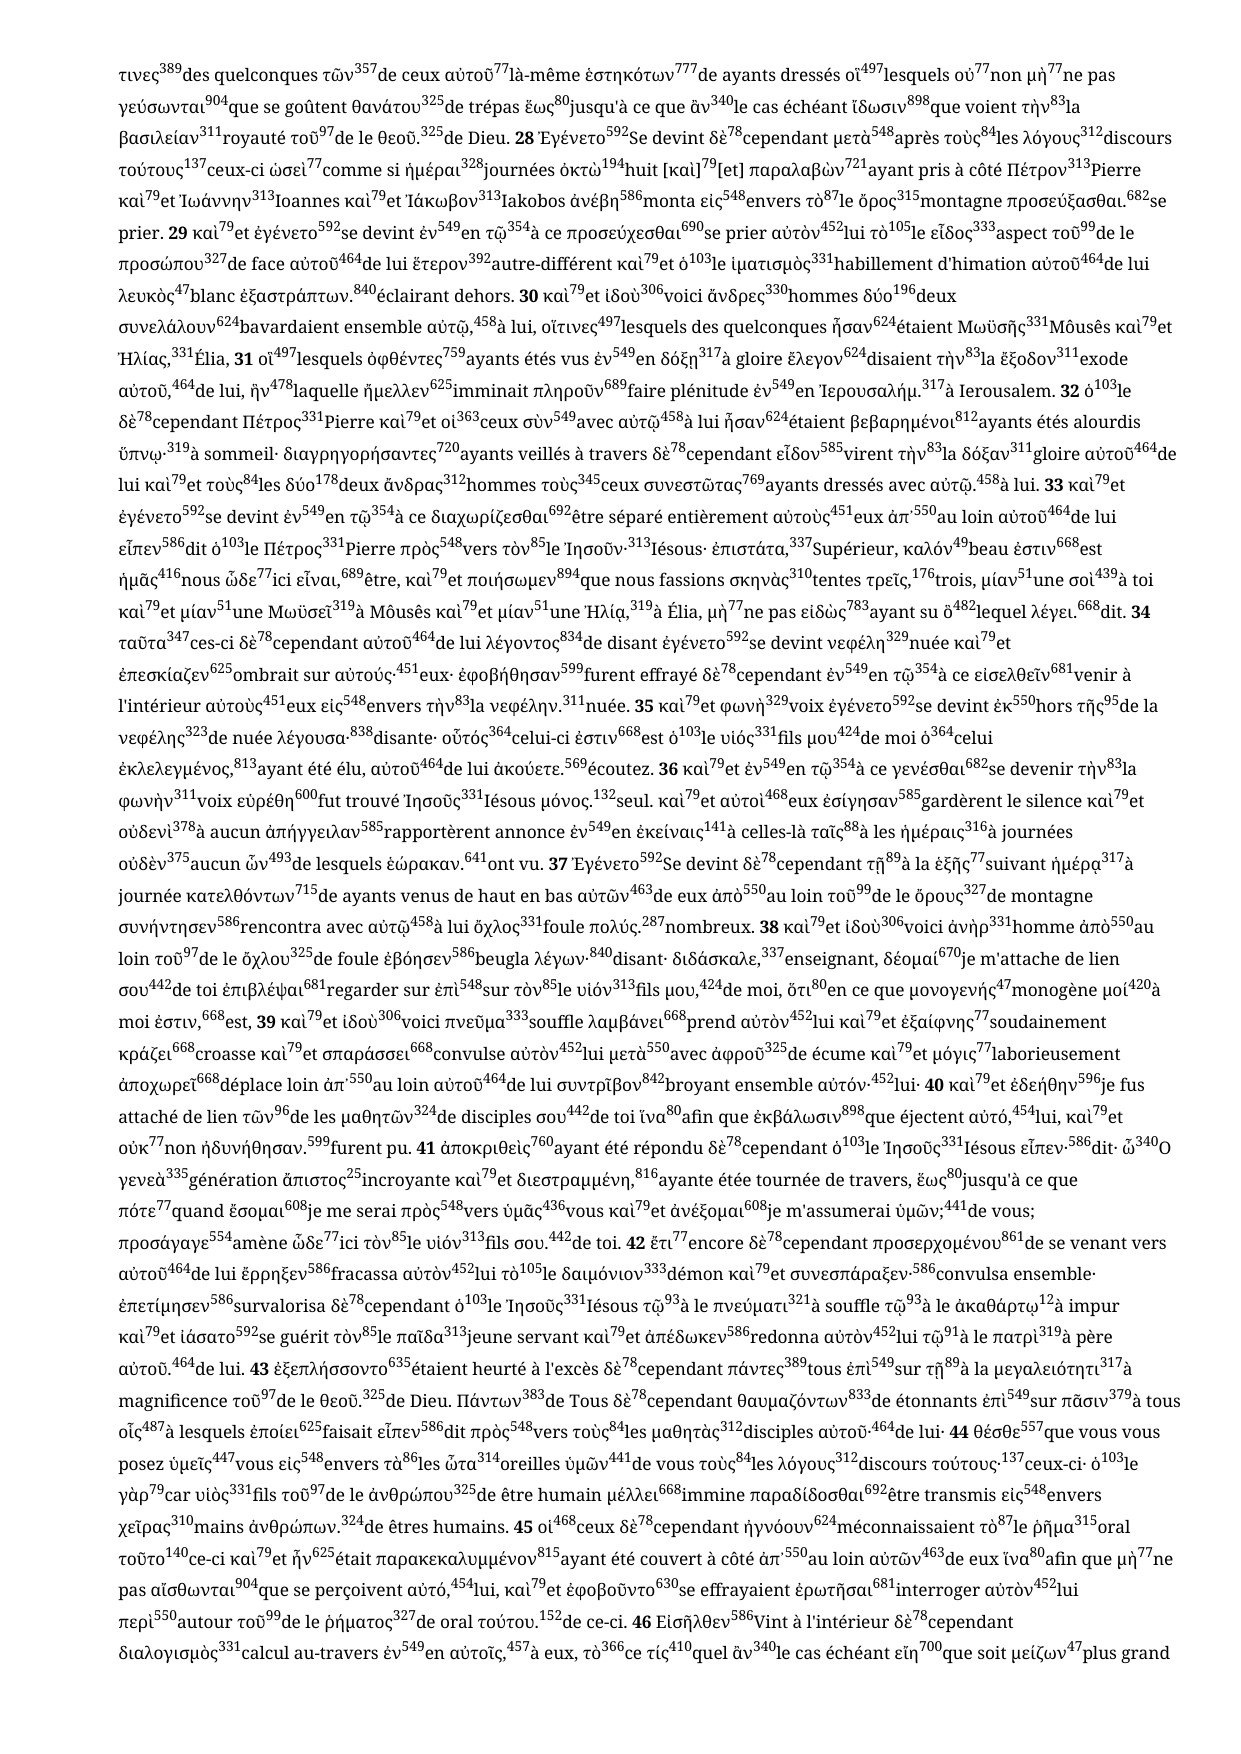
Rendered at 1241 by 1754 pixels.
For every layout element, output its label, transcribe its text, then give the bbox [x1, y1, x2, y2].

text 1 Συγκαλεσάμενος740Se ayant appelé ensemble δὲ78cependant τοὺς84les δώδεκα52douze ἔδωκεν586donna αὐτοῖς457à eux δύναμιν311puissance καὶ79et ἐξουσίαν311autorité ἐπὶ548sur πάντα270tous τὰ86les δαιμόνια314démons καὶ79et νόσους310maladies θεραπεύειν689soigner 2 καὶ79et ἀπέστειλεν586envoya αὐτοὺς451eux κηρύσσειν689annoncer τὴν83la βασιλείαν311royauté τοῦ97de le θεοῦ325de Dieu καὶ79et ἰᾶσθαι690se guérir [τοὺς84[les ἀσθενεῖς],52infirmes], 3 καὶ79et εἶπεν586dit πρὸς548vers αὐτούς·451eux· μηδὲν375ne pas un αἴρετε569levez εἰς548envers τὴν83la ὁδόν,311chemin, μήτε79et ni ῥάβδον311bâton μήτε79et ni πήραν311besace μήτε79et ni ἄρτον313pain μήτε79et ni ἀργύριον315objet d'argent μήτε79et ni [ἀνὰ]548[de bas en haut] δύο178deux χιτῶνας312chitons ἔχειν.689avoir. 4 καὶ79et εἰς548envers ἣν478laquelle ἂν340le cas échéant οἰκίαν311maison d'habitation εἰσέλθητε,896que vous veniez à l'intérieur, ἐκεῖ77là μένετε569restez καὶ79et ἐκεῖθεν77de là ἐξέρχεσθε.573que vous vous sortez. 5 καὶ79et ὅσοι497autant lesquels ἂν340le cas échéant μὴ77ne pas δέχωνται926que se acceptent ὑμᾶς,436vous, ἐξερχόμενοι866se sortants ἀπὸ550au loin τῆς95de la πόλεως323de cité ἐκείνης148de celle-là τὸν85le κονιορτὸν313poussière ἀπὸ550au loin τῶν96de les ποδῶν324de pieds ὑμῶν441de vous ἀποτινάσσετε569secouez loin εἰς548envers μαρτύριον315témoignage ἐπ᾽548sur αὐτούς.451eux. 6 ἐξερχόμενοι866se sortants δὲ78cependant διήρχοντο630se passaient à travers κατὰ548selon τὰς82les κώμας310villages εὐαγγελιζόμενοι866se évangélisants καὶ79et θεραπεύοντες839soignants πανταχοῦ.77partout. 7 Ἤκουσεν586Écouta δὲ78cependant Ἡρῴδης331Hérode ὁ103le τετραάρχης331tétrarque τὰ347ces γινόμενα850se devenants πάντα270tous καὶ79et διηπόρει625hésitait complètement διὰ548par le fait de τὸ348ce λέγεσθαι692être dit ὑπό550sous τινων383de des quelconques ὅτι80en ce que Ἰωάννης331Ioannes ἠγέρθη600fut éveillé ἐκ550hors νεκρῶν,64de morts, 8 ὑπό550sous τινων383de des quelconques δὲ78cependant ὅτι80en ce que Ἠλίας331Élia ἐφάνη,600fut apparu en lumière, ἄλλων383de autres δὲ78cependant ὅτι80en ce que προφήτης331prophète τις287un quelconque τῶν96de les ἀρχαίων64de originaires ἀνέστη.586redressa. 9 εἶπεν586dit δὲ78cependant ὁ103le Ἡρῴδης·331Hérode· Ἰωάννην313Ioannes ἐγὼ431moi ἀπεκεφάλισα·582je décapitai· τίς410quel δέ78cependant ἐστιν668est οὗτος364celui-ci περὶ550autour οὗ492de lequel ἀκούω664j'écoute τοιαῦτα;347tels; καὶ79et ἐζήτει625cherchait ἰδεῖν681voir αὐτόν.452lui. 10 Καὶ79Et ὑποστρέψαντες720ayants retournés en arrière οἱ102les ἀπόστολοι330envoyés διηγήσαντο591se racontèrent complètement αὐτῷ458à lui ὅσα481autant lesquels ἐποίησαν.585firent. Καὶ79Et παραλαβὼν721ayant pris à côté αὐτοὺς451eux ὑπεχώρησεν586plaça en arrière κατ᾽548selon ἰδίαν544en propre εἰς548envers πόλιν311cité καλουμένην873étante appelée Βηθσαϊδά.311Bethsaïda. 11 οἱ102les δὲ78cependant ὄχλοι330foules γνόντες720ayants connus ἠκολούθησαν585suivirent αὐτῷ·458à lui· καὶ79et ἀποδεξάμενος740se ayant accepté loin αὐτοὺς451eux ἐλάλει625bavardait αὐτοῖς457à eux περὶ550autour τῆς95de la βασιλείας323de royauté τοῦ97de le θεοῦ,325de Dieu, καὶ79et τοὺς345ceux χρείαν311besoin ἔχοντας821ayants θεραπείας323de thérapie ἰᾶτο.631se guérissait. 12 Ἡ101La δὲ78cependant ἡμέρα329journée ἤρξατο592se origina κλίνειν·689cliner· προσελθόντες720ayants venus vers δὲ78cependant οἱ102les δώδεκα70douze εἶπαν585dirent αὐτῷ·458à lui· ἀπόλυσον554délie au loin τὸν85le ὄχλον,313foule, ἵνα80afin que πορευθέντες759ayants étés allés εἰς548envers τὰς82les κύκλῳ77en cercle κώμας310villages καὶ79et ἀγροὺς312champs καταλύσωσιν898que délient vers le bas καὶ79et εὕρωσιν898que trouvent ἐπισιτισμόν,313ravitaillement, ὅτι80en ce que ὧδε77ici ἐν549en ἐρήμῳ10à désert τόπῳ319à lieu ἐσμέν.663nous sommes. 13 εἶπεν586dit δὲ78cependant πρὸς548vers αὐτούς·451eux· δότε553donnez αὐτοῖς457à eux ὑμεῖς447vous φαγεῖν.681manger. οἱ468ceux δὲ78cependant εἶπαν·585dirent· οὐκ77non εἰσὶν667sont ἡμῖν419à nous πλεῖον73plus nombreusement ἢ79ou ἄρτοι330pains πέντε196cinq καὶ79et ἰχθύες330poissons δύο,196deux, εἰ80si μήτι340ne serait-ce que πορευθέντες759ayants étés allés ἡμεῖς430nous ἀγοράσωμεν894que nous achetions à l'agora εἰς548envers πάντα269tout τὸν85le λαὸν313peuple τοῦτον138celui-ci βρώματα.314aliments. 14 ἦσαν624étaient γὰρ79car ὡσεὶ77comme si ἄνδρες330hommes πεντακισχίλιοι.196cinq mille. εἶπεν586dit δὲ78cependant πρὸς548vers τοὺς84les μαθητὰς312disciples αὐτοῦ·464de lui· κατακλίνατε553clinez de haut en bas αὐτοὺς451eux κλισίας310places de clinaisons [ὡσεὶ]77[comme si] ἀνὰ77de bas en haut πεντήκοντα.52cinquante. 15 καὶ79et ἐποίησαν585firent οὕτως77ainsi καὶ79et κατέκλιναν585clinèrent de haut en bas ἅπαντας.372en totalités. 16 λαβὼν721ayant pris δὲ78cependant τοὺς84les πέντε178cinq ἄρτους312pains καὶ79et τοὺς84les δύο178deux ἰχθύας312poissons ἀναβλέψας721ayant regardé de bas en haut εἰς548envers τὸν85le οὐρανὸν313ciel εὐλόγησεν586élogia αὐτοὺς451eux καὶ79et κατέκλασεν586cassa de haut en bas καὶ79et ἐδίδου625donnait τοῖς90à les μαθηταῖς318à disciples παραθεῖναι681poser à côté τῷ91à le ὄχλῳ.319à foule. 17 καὶ79et ἔφαγον585mangèrent καὶ79et ἐχορτάσθησαν599furent fourragé πάντες,389tous, καὶ79et ἤρθη600fut levé τὸ366ce περισσεῦσαν723ayant surabondé αὐτοῖς457à eux κλασμάτων326de morceaux κόφινοι330couffins δώδεκα.196douze. 18 Καὶ79Et ἐγένετο592se devint ἐν549en τῷ354à ce εἶναι689être αὐτὸν452lui προσευχόμενον849se priant κατὰ548selon μόνας370seules συνῆσαν624étaient avec αὐτῷ458à lui οἱ102les μαθηταί,330disciples, καὶ79et ἐπηρώτησεν586surinterrogea αὐτοὺς451eux λέγων·840disant· τίνα397quel με417moi λέγουσιν667disent οἱ102les ὄχλοι330foules εἶναι;689être; 19 οἱ468ceux δὲ78cependant ἀποκριθέντες759ayants étés répondus εἶπαν·585dirent· Ἰωάννην313Ioannes τὸν85le βαπτιστήν,313Baptiseur, ἄλλοι389autres δὲ78cependant Ἠλίαν,313Élia, ἄλλοι389autres δὲ78cependant ὅτι80en ce que προφήτης331prophète τις287un quelconque τῶν96de les ἀρχαίων64de originaires ἀνέστη.586redressa. 20 εἶπεν586dit δὲ78cependant αὐτοῖς·457à eux· ὑμεῖς447vous δὲ78cependant τίνα397quel με417moi λέγετε665vous dites εἶναι;689être; Πέτρος331Pierre δὲ78cependant ἀποκριθεὶς760ayant été répondu εἶπεν·586dit· τὸν85le χριστὸν313Christ τοῦ97de le θεοῦ.325de Dieu. 21 ὁ469celui δὲ78cependant ἐπιτιμήσας721ayant survalorisé αὐτοῖς457à eux παρήγγειλεν586annonça à côté μηδενὶ378à ne pas un λέγειν689dire τοῦτο348ce-ci 22 εἰπὼν721ayant dit ὅτι80en ce que δεῖ668attache de lien τὸν85le υἱὸν313fils τοῦ97de le ἀνθρώπου325de être humain πολλὰ374nombreux παθεῖν681souffrir καὶ79et ἀποδοκιμασθῆναι683être éprouvé en rejet ἀπὸ550au loin τῶν96de les πρεσβυτέρων64de plus anciens καὶ79et ἀρχιερέων324de chefs sacrificateurs καὶ79et γραμματέων324de lettrés καὶ79et ἀποκτανθῆναι683être tué catégoriquement καὶ79et τῇ89à la τρίτῃ206à troisième ἡμέρᾳ317à journée ἐγερθῆναι.683être éveillé. 23 Ἔλεγεν625Disait δὲ78cependant πρὸς548vers πάντας·372tous· εἴ80si τις390un quelconque θέλει668veut ὀπίσω552derrière μου424de moi ἔρχεσθαι,690se venir, ἀρνησάσθω560se nie ἑαυτὸν528lui-même καὶ79et ἀράτω556lève τὸν85le σταυρὸν313croix αὐτοῦ464de lui καθ᾽548selon ἡμέραν311journée καὶ79et ἀκολουθείτω572suive μοι.420à moi. 24 ὃς498lequel γὰρ79car ἂν340le cas échéant θέλῃ921que veuille τὴν83la ψυχὴν311âme αὐτοῦ464de lui σῶσαι681sauver ἀπολέσει606dépérira αὐτήν·450elle· ὃς498lequel δ᾽78cependant ἂν340le cas échéant ἀπολέσῃ899que dépérisse τὴν83la ψυχὴν311âme αὐτοῦ464de lui ἕνεκεν552à cause ἐμοῦ424de moi οὗτος364celui-ci σώσει606sauvera αὐτήν.450elle. 25 τί399quel γὰρ79car ὠφελεῖται680est profité ἄνθρωπος331être humain κερδήσας721ayant gagné τὸν85le κόσμον313monde ὅλον269tout entier ἑαυτὸν528lui-même δὲ78cependant ἀπολέσας721ayant dépéri ἢ79ou ζημιωθείς;760ayant été endommagé; 26 ὃς498lequel γὰρ79car ἂν340le cas échéant ἐπαισχυνθῇ911que soit eu honte sur με417moi καὶ79et τοὺς84les ἐμοὺς217miens λόγους,312discours, τοῦτον346celui-ci ὁ103le υἱὸς331fils τοῦ97de le ἀνθρώπου325de être humain ἐπαισχυνθήσεται,619sera eu honte sur, ὅταν80lorsque le cas échéant ἔλθῃ899que vienne ἐν549en τῇ89à la δόξῃ317à gloire αὐτοῦ464de lui καὶ79et τοῦ97de le πατρὸς325de père καὶ79et τῶν96de les ἁγίων15de saints ἀγγέλων.324de anges. 27 λέγω664je dis δὲ78cependant ὑμῖν438à vous ἀληθῶς,77vraiment, εἰσίν667sont τινες389des quelconques τῶν357de ceux αὐτοῦ77là-même ἑστηκότων777de ayants dressés οἳ497lesquels οὐ77non μὴ77ne pas γεύσωνται904que se goûtent θανάτου325de trépas ἕως80jusqu'à ce que ἂν340le cas échéant ἴδωσιν898que voient τὴν83la βασιλείαν311royauté τοῦ97de le θεοῦ.325de Dieu. 28 Ἐγένετο592Se devint δὲ78cependant μετὰ548après τοὺς84les λόγους312discours τούτους137ceux-ci ὡσεὶ77comme si ἡμέραι328journées ὀκτὼ194huit [καὶ]79[et] παραλαβὼν721ayant pris à côté Πέτρον313Pierre καὶ79et Ἰωάννην313Ioannes καὶ79et Ἰάκωβον313Iakobos ἀνέβη586monta εἰς548envers τὸ87le ὄρος315montagne προσεύξασθαι.682se prier. 29 καὶ79et ἐγένετο592se devint ἐν549en τῷ354à ce προσεύχεσθαι690se prier αὐτὸν452lui τὸ105le εἶδος333aspect τοῦ99de le προσώπου327de face αὐτοῦ464de lui ἕτερον392autre-différent καὶ79et ὁ103le ἱματισμὸς331habillement d'himation αὐτοῦ464de lui λευκὸς47blanc ἐξαστράπτων.840éclairant dehors. 30 καὶ79et ἰδοὺ306voici ἄνδρες330hommes δύο196deux συνελάλουν624bavardaient ensemble αὐτῷ,458à lui, οἵτινες497lesquels des quelconques ἦσαν624étaient Μωϋσῆς331Môusês καὶ79et Ἠλίας,331Élia, 31 οἳ497lesquels ὀφθέντες759ayants étés vus ἐν549en δόξῃ317à gloire ἔλεγον624disaient τὴν83la ἔξοδον311exode αὐτοῦ,464de lui, ἣν478laquelle ἤμελλεν625imminait πληροῦν689faire plénitude ἐν549en Ἰερουσαλήμ.317à Ierousalem. 32 ὁ103le δὲ78cependant Πέτρος331Pierre καὶ79et οἱ363ceux σὺν549avec αὐτῷ458à lui ἦσαν624étaient βεβαρημένοι812ayants étés alourdis ὕπνῳ·319à sommeil· διαγρηγορήσαντες720ayants veillés à travers δὲ78cependant εἶδον585virent τὴν83la δόξαν311gloire αὐτοῦ464de lui καὶ79et τοὺς84les δύο178deux ἄνδρας312hommes τοὺς345ceux συνεστῶτας769ayants dressés avec αὐτῷ.458à lui. 33 καὶ79et ἐγένετο592se devint ἐν549en τῷ354à ce διαχωρίζεσθαι692être séparé entièrement αὐτοὺς451eux ἀπ᾽550au loin αὐτοῦ464de lui εἶπεν586dit ὁ103le Πέτρος331Pierre πρὸς548vers τὸν85le Ἰησοῦν·313Iésous· ἐπιστάτα,337Supérieur, καλόν49beau ἐστιν668est ἡμᾶς416nous ὧδε77ici εἶναι,689être, καὶ79et ποιήσωμεν894que nous fassions σκηνὰς310tentes τρεῖς,176trois, μίαν51une σοὶ439à toi καὶ79et μίαν51une Μωϋσεῖ319à Môusês καὶ79et μίαν51une Ἠλίᾳ,319à Élia, μὴ77ne pas εἰδὼς783ayant su ὃ482lequel λέγει.668dit. 34 ταῦτα347ces-ci δὲ78cependant αὐτοῦ464de lui λέγοντος834de disant ἐγένετο592se devint νεφέλη329nuée καὶ79et ἐπεσκίαζεν625ombrait sur αὐτούς·451eux· ἐφοβήθησαν599furent effrayé δὲ78cependant ἐν549en τῷ354à ce εἰσελθεῖν681venir à l'intérieur αὐτοὺς451eux εἰς548envers τὴν83la νεφέλην.311nuée. 35 καὶ79et φωνὴ329voix ἐγένετο592se devint ἐκ550hors τῆς95de la νεφέλης323de nuée λέγουσα·838disante· οὗτός364celui-ci ἐστιν668est ὁ103le υἱός331fils μου424de moi ὁ364celui ἐκλελεγμένος,813ayant été élu, αὐτοῦ464de lui ἀκούετε.569écoutez. 36 καὶ79et ἐν549en τῷ354à ce γενέσθαι682se devenir τὴν83la φωνὴν311voix εὑρέθη600fut trouvé Ἰησοῦς331Iésous μόνος.132seul. καὶ79et αὐτοὶ468eux ἐσίγησαν585gardèrent le silence καὶ79et οὐδενὶ378à aucun ἀπήγγειλαν585rapportèrent annonce ἐν549en ἐκείναις141à celles-là ταῖς88à les ἡμέραις316à journées οὐδὲν375aucun ὧν493de lesquels ἑώρακαν.641ont vu. 37 Ἐγένετο592Se devint δὲ78cependant τῇ89à la ἑξῆς77suivant ἡμέρᾳ317à journée κατελθόντων715de ayants venus de haut en bas αὐτῶν463de eux ἀπὸ550au loin τοῦ99de le ὄρους327de montagne συνήντησεν586rencontra avec αὐτῷ458à lui ὄχλος331foule πολύς.287nombreux. 38 καὶ79et ἰδοὺ306voici ἀνὴρ331homme ἀπὸ550au loin τοῦ97de le ὄχλου325de foule ἐβόησεν586beugla λέγων·840disant· διδάσκαλε,337enseignant, δέομαί670je m'attache de lien σου442de toi ἐπιβλέψαι681regarder sur ἐπὶ548sur τὸν85le υἱόν313fils μου,424de moi, ὅτι80en ce que μονογενής47monogène μοί420à moi ἐστιν,668est, 39 καὶ79et ἰδοὺ306voici πνεῦμα333souffle λαμβάνει668prend αὐτὸν452lui καὶ79et ἐξαίφνης77soudainement κράζει668croasse καὶ79et σπαράσσει668convulse αὐτὸν452lui μετὰ550avec ἀφροῦ325de écume καὶ79et μόγις77laborieusement ἀποχωρεῖ668déplace loin ἀπ᾽550au loin αὐτοῦ464de lui συντρῖβον842broyant ensemble αὐτόν·452lui· 40 καὶ79et ἐδεήθην596je fus attaché de lien τῶν96de les μαθητῶν324de disciples σου442de toi ἵνα80afin que ἐκβάλωσιν898que éjectent αὐτό,454lui, καὶ79et οὐκ77non ἠδυνήθησαν.599furent pu. 41 ἀποκριθεὶς760ayant été répondu δὲ78cependant ὁ103le Ἰησοῦς331Iésous εἶπεν·586dit· ὦ340O γενεὰ335génération ἄπιστος25incroyante καὶ79et διεστραμμένη,816ayante étée tournée de travers, ἕως80jusqu'à ce que πότε77quand ἔσομαι608je me serai πρὸς548vers ὑμᾶς436vous καὶ79et ἀνέξομαι608je m'assumerai ὑμῶν;441de vous; προσάγαγε554amène ὧδε77ici τὸν85le υἱόν313fils σου.442de toi. 42 ἔτι77encore δὲ78cependant προσερχομένου861de se venant vers αὐτοῦ464de lui ἔρρηξεν586fracassa αὐτὸν452lui τὸ105le δαιμόνιον333démon καὶ79et συνεσπάραξεν·586convulsa ensemble· ἐπετίμησεν586survalorisa δὲ78cependant ὁ103le Ἰησοῦς331Iésous τῷ93à le πνεύματι321à souffle τῷ93à le ἀκαθάρτῳ12à impur καὶ79et ἰάσατο592se guérit τὸν85le παῖδα313jeune servant καὶ79et ἀπέδωκεν586redonna αὐτὸν452lui τῷ91à le πατρὶ319à père αὐτοῦ.464de lui. 43 ἐξεπλήσσοντο635étaient heurté à l'excès δὲ78cependant πάντες389tous ἐπὶ549sur τῇ89à la μεγαλειότητι317à magnificence τοῦ97de le θεοῦ.325de Dieu. Πάντων383de Tous δὲ78cependant θαυμαζόντων833de étonnants ἐπὶ549sur πᾶσιν379à tous οἷς487à lesquels ἐποίει625faisait εἶπεν586dit πρὸς548vers τοὺς84les μαθητὰς312disciples αὐτοῦ·464de lui· 44 θέσθε557que vous vous posez ὑμεῖς447vous εἰς548envers τὰ86les ὦτα314oreilles ὑμῶν441de vous τοὺς84les λόγους312discours τούτους·137ceux-ci· ὁ103le γὰρ79car υἱὸς331fils τοῦ97de le ἀνθρώπου325de être humain μέλλει668immine παραδίδοσθαι692être transmis εἰς548envers χεῖρας310mains ἀνθρώπων.324de êtres humains. 45 οἱ468ceux δὲ78cependant ἠγνόουν624méconnaissaient τὸ87le ῥῆμα315oral τοῦτο140ce-ci καὶ79et ἦν625était παρακεκαλυμμένον815ayant été couvert à côté ἀπ᾽550au loin αὐτῶν463de eux ἵνα80afin que μὴ77ne pas αἴσθωνται904que se perçoivent αὐτό,454lui, καὶ79et ἐφοβοῦντο630se effrayaient ἐρωτῆσαι681interroger αὐτὸν452lui περὶ550autour τοῦ99de le ῥήματος327de oral τούτου.152de ce-ci. 46 Εἰσῆλθεν586Vint à l'intérieur δὲ78cependant διαλογισμὸς331calcul au-travers ἐν549en αὐτοῖς,457à eux, τὸ366ce τίς410quel ἂν340le cas échéant εἴη700que soit μείζων47plus grand αὐτῶν.463de eux. 47 ὁ103le δὲ78cependant Ἰησοῦς331Iésous εἰδὼς783ayant su τὸν85le διαλογισμὸν313calcul au-travers τῆς95de la καρδίας323de coeur αὐτῶν,463de eux, ἐπιλαβόμενος740se ayant emparé παιδίον315petit servant ἔστησεν586dressa αὐτὸ454lui παρ᾽549à côté ἑαυτῷ533à lui-même 48 καὶ79et εἶπεν586dit αὐτοῖς·457à eux· ὃς498lequel ἐὰν340si le cas échéant δέξηται905que se accepte τοῦτο140ce-ci τὸ87le παιδίον315petit servant ἐπὶ549sur τῷ93à le ὀνόματί321à nom μου,424de moi, ἐμὲ417moi δέχεται·674se accepte· καὶ79et ὃς498lequel ἂν340le cas échéant ἐμὲ417moi δέξηται,905que se accepte, δέχεται674se accepte τὸν346celui ἀποστείλαντά707ayant envoyé με·417moi· ὁ103le γὰρ79car μικρότερος47plus petit ἐν549en πᾶσιν377à tous ὑμῖν438à vous ὑπάρχων840subsistant οὗτός364celui-ci ἐστιν668est μέγας.47grand. 49 Ἀποκριθεὶς760Ayant été répondu δὲ78cependant Ἰωάννης331Ioannes εἶπεν·586dit· ἐπιστάτα,337Supérieur, εἴδομέν581nous vîmes τινα373un quelconque ἐν549en τῷ93à le ὀνόματί321à nom σου442de toi ἐκβάλλοντα822éjectant δαιμόνια314démons καὶ79et ἐκωλύομεν620nous empêchions αὐτόν,452lui, ὅτι80en ce que οὐκ77non ἀκολουθεῖ668suit μεθ᾽550avec ἡμῶν.423de nous. 50 εἶπεν586dit δὲ78cependant πρὸς548vers αὐτὸν452lui ὁ103le Ἰησοῦς·331Iésous· μὴ77ne pas κωλύετε·569empêchez· ὃς498lequel γὰρ79car οὐκ77non ἔστιν668est καθ᾽550contre ὑμῶν,441de vous, ὑπὲρ550au-dessus ὑμῶν441de vous ἐστιν.668est. 51 Ἐγένετο592Se devint δὲ78cependant ἐν549en τῷ354à ce συμπληροῦσθαι692être fait plénitude ensemble τὰς82les ἡμέρας310journées τῆς95de la ἀναλήμψεως323de prise de bas en haut αὐτοῦ464de lui καὶ79et αὐτὸς469lui τὸ247le πρόσωπον315face ἐστήρισεν586fixa τοῦ360de ce πορεύεσθαι690se aller εἰς548envers Ἰερουσαλήμ.311Ierousalem. 52 Καὶ79Et ἀπέστειλεν586envoya ἀγγέλους312anges πρὸ550d'avant προσώπου327de face αὐτοῦ.464de lui. καὶ79et πορευθέντες759ayants étés allés εἰσῆλθον585vinrent à l'intérieur εἰς548envers κώμην311village Σαμαριτῶν324de Samaritains ὡς80comme ἑτοιμάσαι681préparer αὐτῷ·458à lui· 53 καὶ79et οὐκ77non ἐδέξαντο591se acceptèrent αὐτόν,452lui, ὅτι80en ce que τὸ105le πρόσωπον333face αὐτοῦ464de lui ἦν625était πορευόμενον869se allant εἰς548envers Ἰερουσαλήμ.311Ierousalem. 54 ἰδόντες720ayants vus δὲ78cependant οἱ102les μαθηταὶ330disciples Ἰάκωβος331Iakobos καὶ79et Ἰωάννης331Ioannes εἶπαν·585dirent· κύριε,337Maître, θέλεις666tu veux εἴπωμεν894que nous disions πῦρ315feu καταβῆναι681descendre ἀπὸ550au loin τοῦ97de le οὐρανοῦ325de ciel καὶ79et ἀναλῶσαι681consumer αὐτούς;451eux; 55 στραφεὶς760ayant été tourné δὲ78cependant ἐπετίμησεν586survalorisa αὐτοῖς.457à eux. 56 καὶ79et ἐπορεύθησαν599furent allé εἰς548envers ἑτέραν113autre-différente κώμην.311village. 57 Καὶ79Et πορευομένων860de se allants αὐτῶν463de eux ἐν549en τῇ89à la ὁδῷ317à chemin εἶπέν586dit τις390un quelconque πρὸς548vers αὐτόν·452lui· ἀκολουθήσω602je suivrai σοι439à toi ὅπου80là où ἐὰν340si le cas échéant ἀπέρχῃ.925que tu te éloignes. 58 καὶ79et εἶπεν586dit αὐτῷ458à lui ὁ103le Ἰησοῦς·331Iésous· αἱ100les ἀλώπεκες328renards φωλεοὺς312tanières ἔχουσιν667ont καὶ79et τὰ104les πετεινὰ332volatiles τοῦ97de le οὐρανοῦ325de ciel κατασκηνώσεις,310nids, ὁ103le δὲ78cependant υἱὸς331fils τοῦ97de le ἀνθρώπου325de être humain οὐκ77non ἔχει668a ποῦ77où? τὴν243la κεφαλὴν311tête κλίνῃ.921que cline. 59 Εἶπεν586Dit δὲ78cependant πρὸς548vers ἕτερον·373autre-différent· ἀκολούθει570suis μοι.420à moi. ὁ469celui δὲ78cependant εἶπεν·586dit· [κύριε,]337[Maître,] ἐπίτρεψόν554permets μοι420à moi ἀπελθόντι713à ayant éloigné πρῶτον77premièrement θάψαι681ensevelir τὸν85le πατέρα313père μου.424de moi. 60 εἶπεν586dit δὲ78cependant αὐτῷ·458à lui· ἄφες554abandonne τοὺς84les νεκροὺς52morts θάψαι681ensevelir τοὺς84les ἑαυτῶν536de eux-mêmes νεκρούς,52morts, σὺ448toi δὲ78cependant ἀπελθὼν721ayant éloigné διάγγελλε570annonce à travers τὴν83la βασιλείαν311royauté τοῦ97de le θεοῦ.325de Dieu. 61 Εἶπεν586Dit δὲ78cependant καὶ77aussi ἕτερος·390autre-différent· ἀκολουθήσω602je suivrai σοι,439à toi, κύριε·337Maître· πρῶτον77premièrement δὲ78cependant ἐπίτρεψόν554permets μοι420à moi ἀποτάξασθαι682se éloigner en ordonnance τοῖς351à ceux εἰς548envers τὸν85le οἶκόν313maison μου.424de moi. 62 εἶπεν586dit δὲ78cependant [πρὸς548[vers αὐτὸν]452lui] ὁ103le Ἰησοῦς·331Iésous· οὐδεὶς390aucun ἐπιβαλὼν721ayant surjeté τὴν83la χεῖρα311main αὐτοῦ464de lui ἐπ᾽548sur ἄροτρον315araire καὶ79et βλέπων840regardant εἰς548envers τὰ347ces ὀπίσω77derrière εὔθετός47bien placé ἐστιν668est τῇ89à la βασιλείᾳ317à royauté τοῦ97de le θεοῦ.325de Dieu. [118, 59, 1181, 1665]
